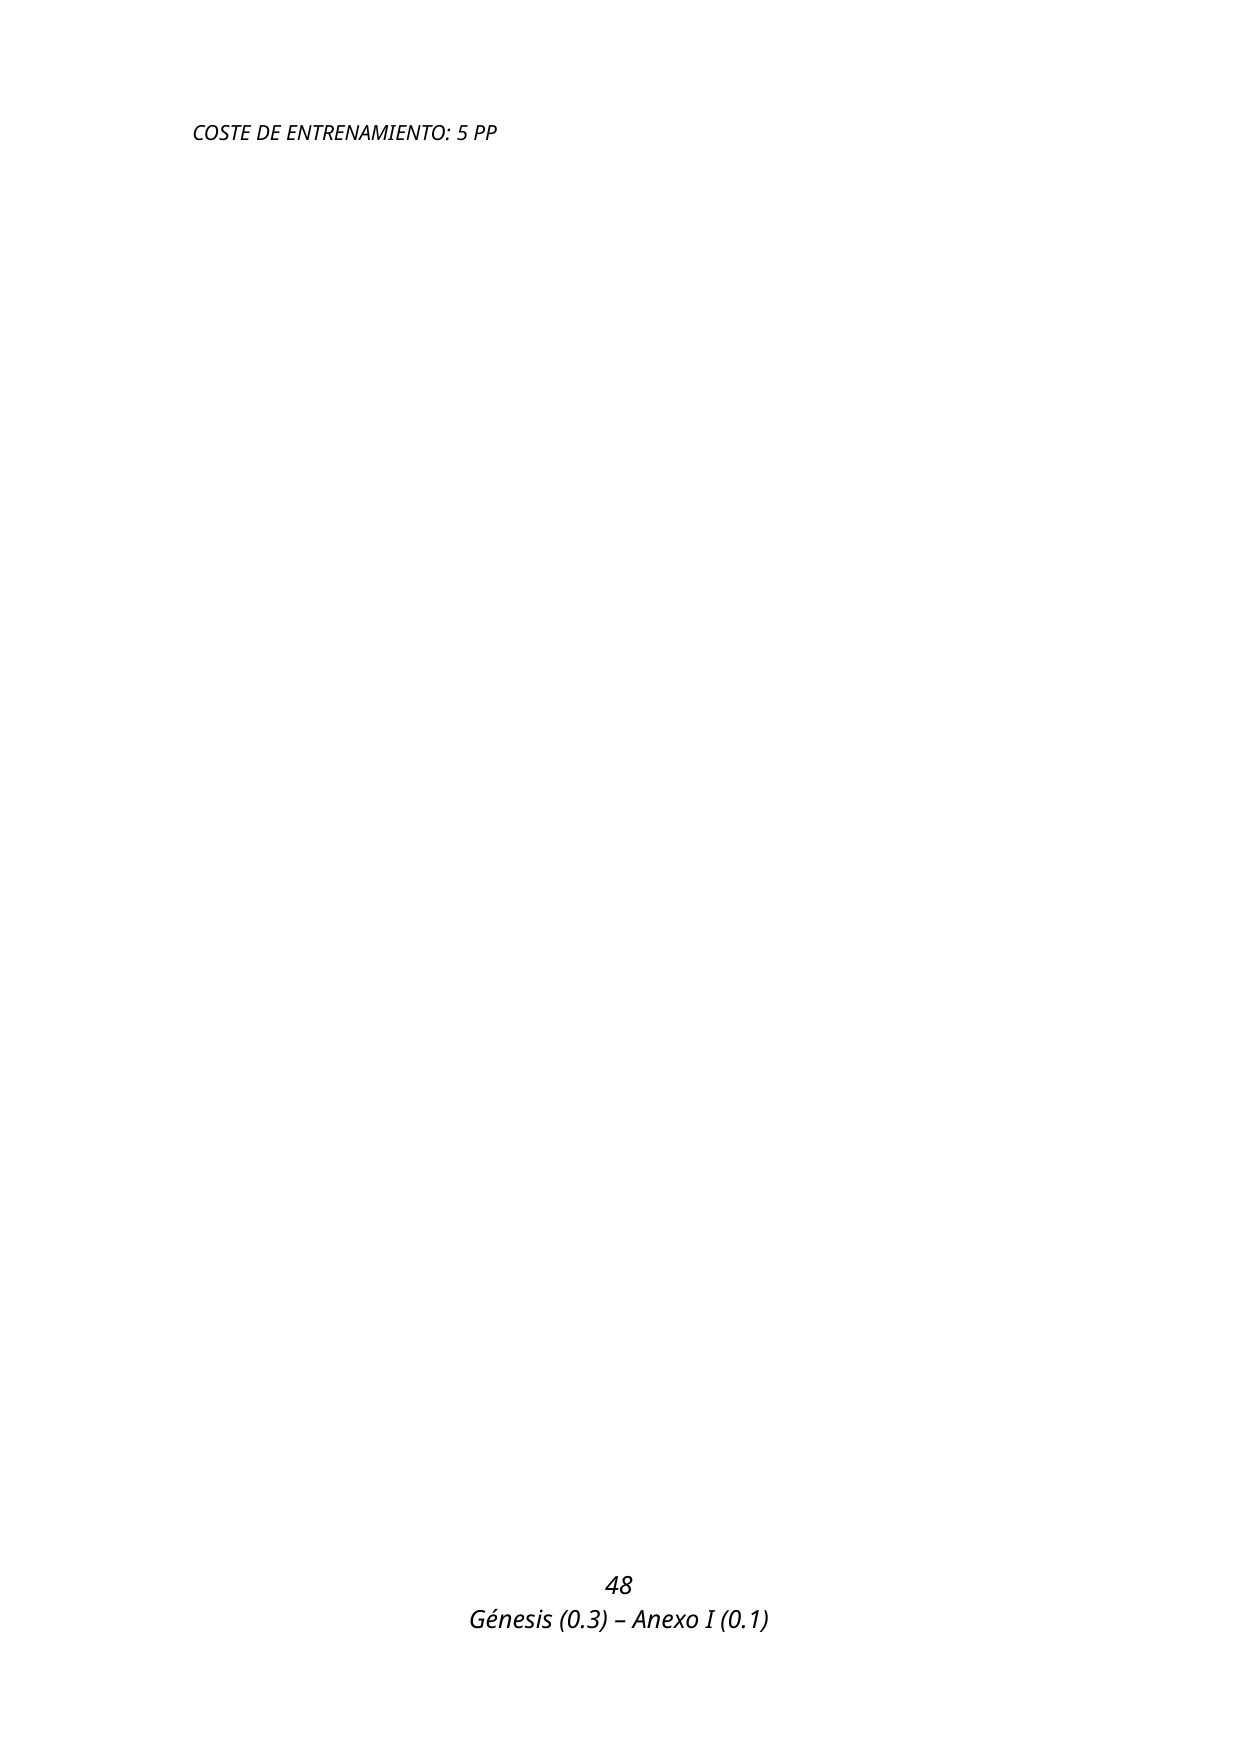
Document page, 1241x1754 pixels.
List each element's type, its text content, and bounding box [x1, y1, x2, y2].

text COSTE DE ENTRENAMIENTO: 5 PP [118, 118, 1122, 147]
